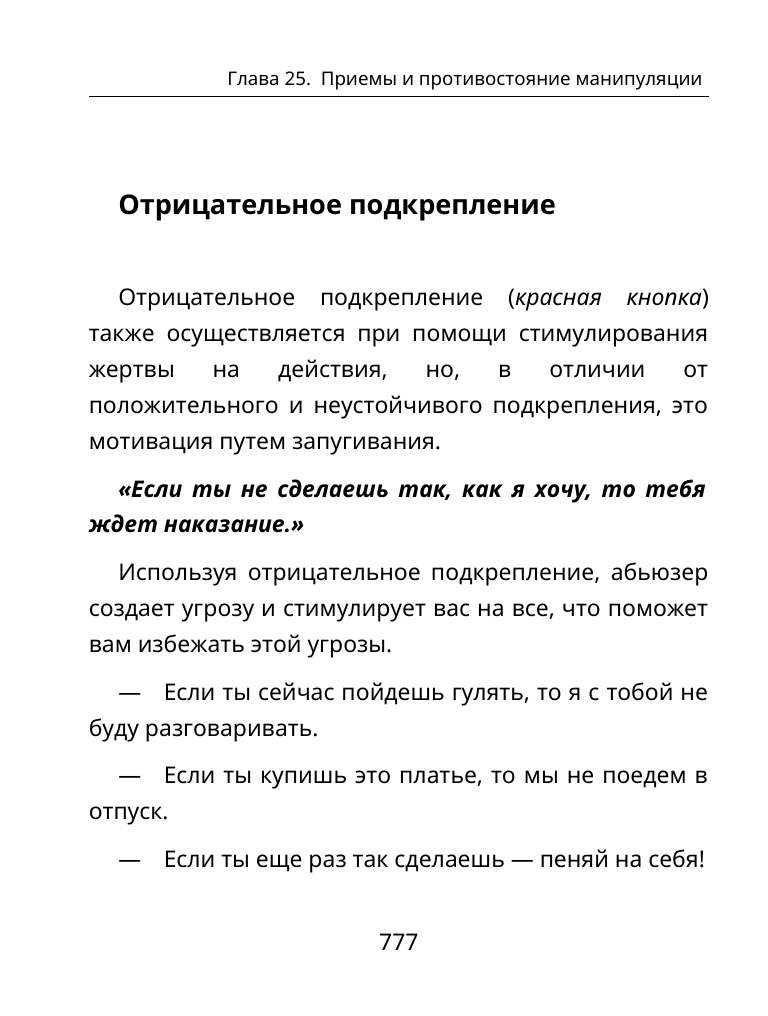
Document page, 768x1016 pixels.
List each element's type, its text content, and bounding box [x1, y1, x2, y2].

list Если ты сейчас пойдешь гулять, то я с тобой не буду разговаривать. [88, 676, 709, 743]
subtitle Отрицательное подкрепление [88, 185, 709, 222]
list Если ты еще раз так сделаешь — пеняй на себя! [88, 843, 709, 874]
text «Если ты не сделаешь так, как я хочу, то тебя ждет наказание.» [88, 472, 709, 540]
list Если ты купишь это платье, то мы не поедем в отпуск. [88, 759, 709, 827]
text Используя отрицательное подкрепление, абьюзер создает угрозу и стимулирует вас на все, что поможет вам избежать этой угрозы. [88, 556, 709, 659]
text Отрицательное подкрепление (красная кнопка) также осуществляется при помощи стимулирования жертвы на действия, но, в отличии от положительного и неустойчивого подкрепления, это мотивация путем запугивания. [88, 281, 709, 456]
